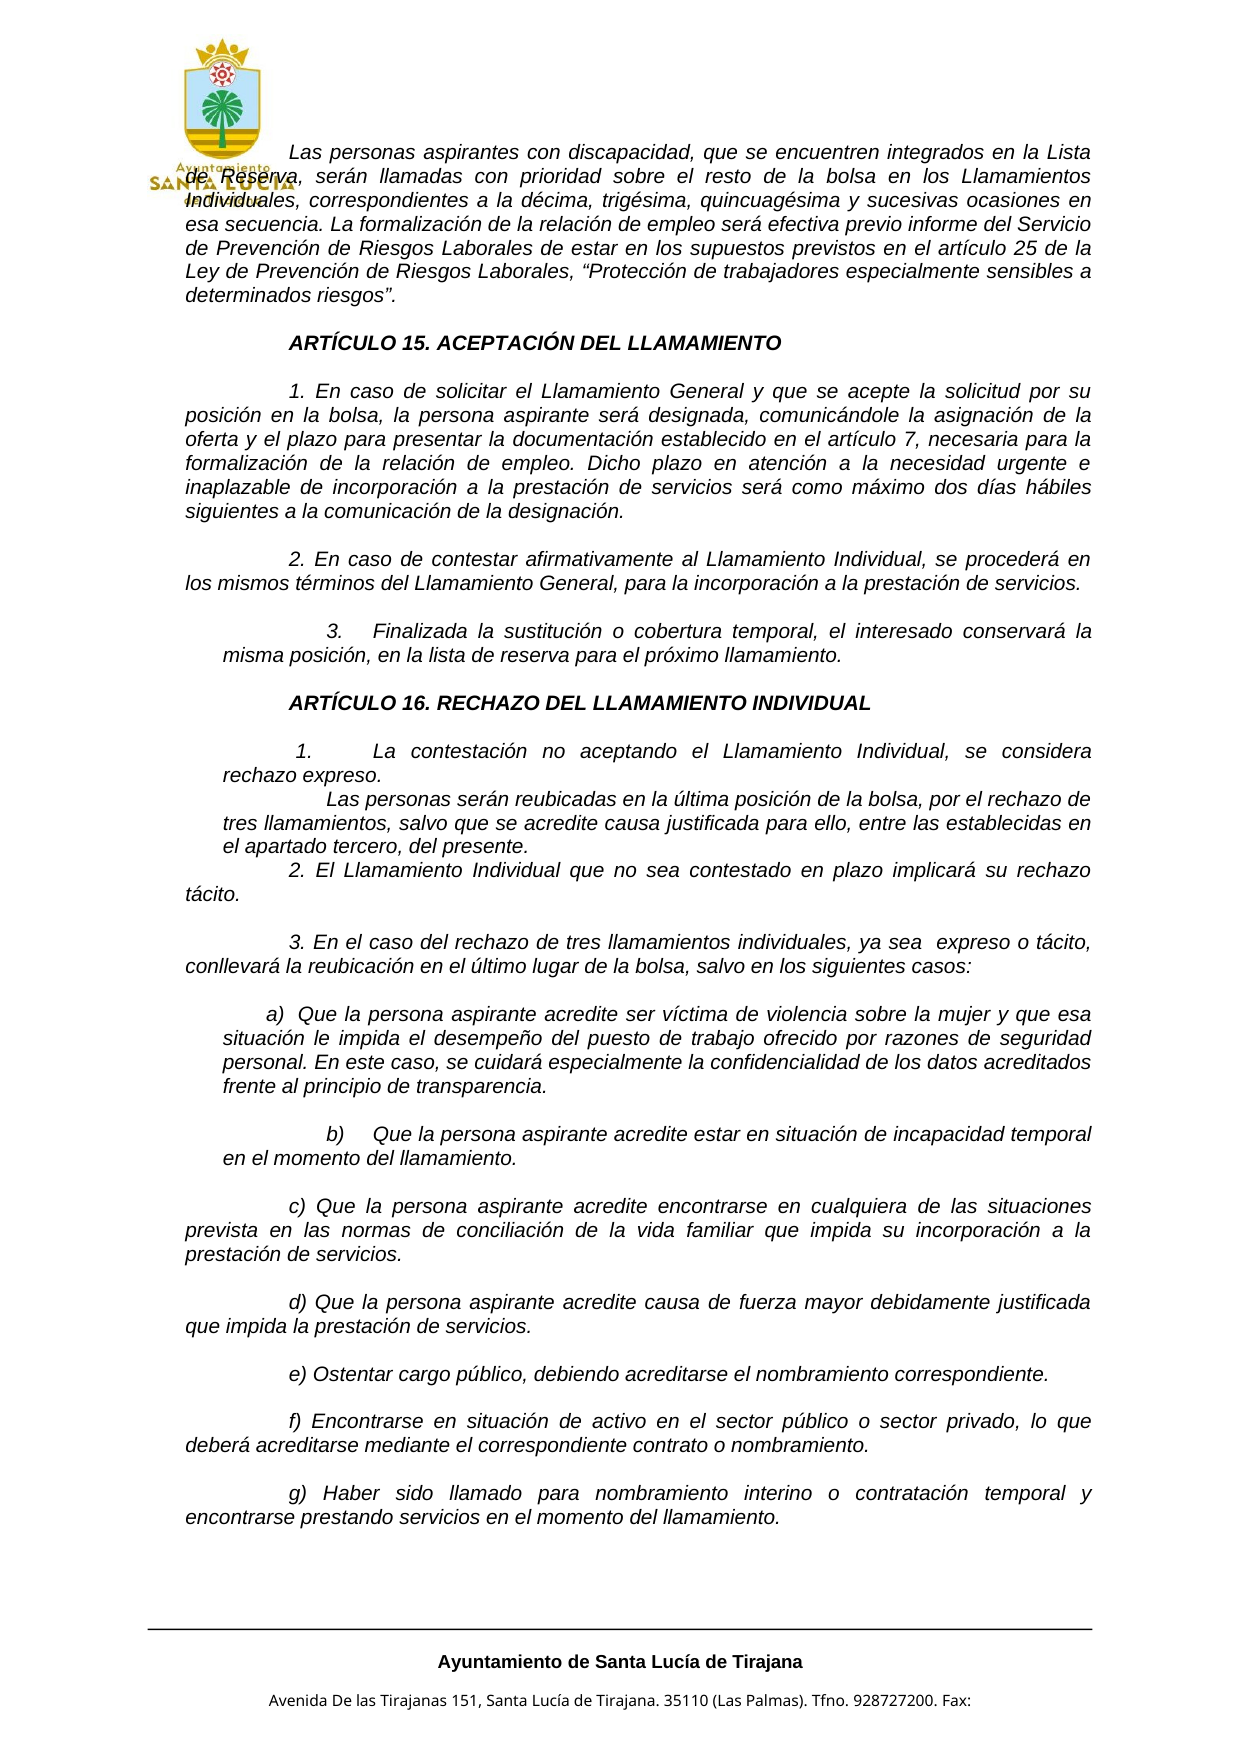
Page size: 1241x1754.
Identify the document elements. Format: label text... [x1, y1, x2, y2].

list c) Que la persona aspirante acredite encontrarse en cualquiera de las situaciones prevista en las normas de conciliación de la vida familiar que impida su incorporación a la prestación de servicios. [185, 1194, 1093, 1266]
list 1. En caso de solicitar el Llamamiento General y que se acepte la solicitud por su posición en la bolsa, la persona aspirante será designada, comunicándole la asignación de la oferta y el plazo para presentar la documentación establecido en el artículo 7, necesaria para la formalización de la relación de empleo. Dicho plazo en atención a la necesidad urgente e inaplazable de incorporación a la prestación de servicios será como máximo dos días hábiles siguientes a la comunicación de la designación. [185, 379, 1093, 523]
list ARTÍCULO 16. RECHAZO DEL LLAMAMIENTO INDIVIDUAL [185, 691, 1093, 714]
list Que la persona aspirante acredite estar en situación de incapacidad temporal en el momento del llamamiento. [223, 1122, 1093, 1170]
text Las personas serán reubicadas en la última posición de la bolsa, por el rechazo de tres llamamientos, salvo que se acredite causa justificada para ello, entre las establecidas en el apartado tercero, del presente. [223, 786, 1093, 858]
list e) Ostentar cargo público, debiendo acreditarse el nombramiento correspondiente. [185, 1361, 1093, 1385]
list g) Haber sido llamado para nombramiento interino o contratación temporal y encontrarse prestando servicios en el momento del llamamiento. [185, 1481, 1093, 1529]
list Finalizada la sustitución o cobertura temporal, el interesado conservará la misma posición, en la lista de reserva para el próximo llamamiento. [223, 619, 1093, 667]
picture [147, 34, 297, 211]
list Las personas aspirantes con discapacidad, que se encuentren integrados en la Lista de Reserva, serán llamadas con prioridad sobre el resto de la bolsa en los Llamamientos Individuales, correspondientes a la décima, trigésima, quincuagésima y sucesivas ocasiones en esa secuencia. La formalización de la relación de empleo será efectiva previo informe del Servicio de Prevención de Riesgos Laborales de estar en los supuestos previstos en el artículo 25 de la Ley de Prevención de Riesgos Laborales, “Protección de trabajadores especialmente sensibles a determinados riesgos”. [185, 139, 1093, 307]
list 2. En caso de contestar afirmativamente al Llamamiento Individual, se procederá en los mismos términos del Llamamiento General, para la incorporación a la prestación de servicios. [185, 547, 1093, 595]
list f) Encontrarse en situación de activo en el sector público o sector privado, lo que deberá acreditarse mediante el correspondiente contrato o nombramiento. [185, 1409, 1093, 1457]
list d) Que la persona aspirante acredite causa de fuerza mayor debidamente justificada que impida la prestación de servicios. [185, 1289, 1093, 1337]
list 2. El Llamamiento Individual que no sea contestado en plazo implicará su rechazo tácito. [185, 858, 1093, 906]
list Que la persona aspirante acredite ser víctima de violencia sobre la mujer y que esa situación le impida el desempeño del puesto de trabajo ofrecido por razones de seguridad personal. En este caso, se cuidará especialmente la confidencialidad de los datos acreditados frente al principio de transparencia. [223, 1002, 1093, 1098]
list 3. En el caso del rechazo de tres llamamientos individuales, ya sea expreso o tácito, conllevará la reubicación en el último lugar de la bolsa, salvo en los siguientes casos: [185, 930, 1093, 978]
list ARTÍCULO 15. ACEPTACIÓN DEL LLAMAMIENTO [185, 331, 1093, 355]
list La contestación no aceptando el Llamamiento Individual, se considera rechazo expreso. [223, 738, 1093, 786]
